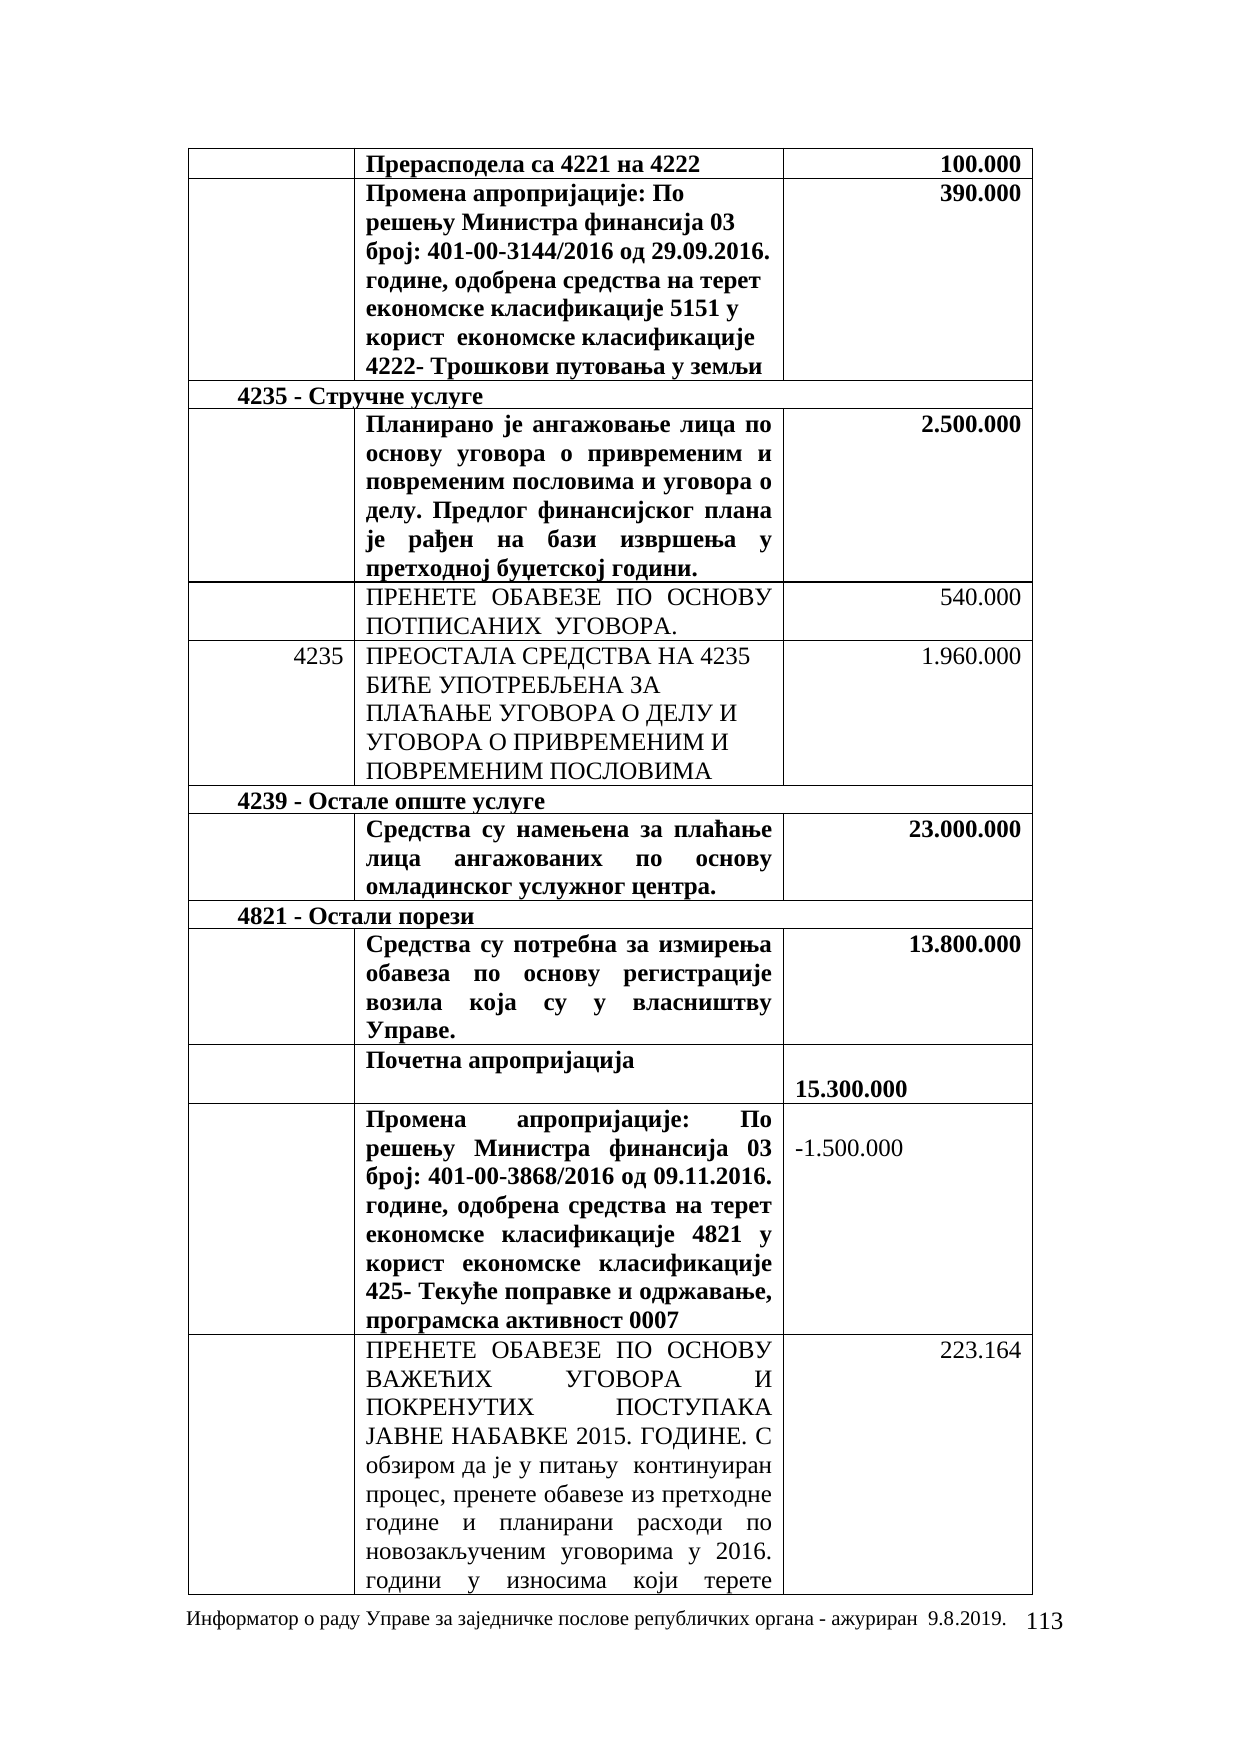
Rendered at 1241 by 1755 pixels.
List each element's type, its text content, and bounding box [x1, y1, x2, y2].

table_cell [1033, 148, 1074, 177]
table_cell 540.000 [784, 583, 1032, 640]
table_cell [189, 149, 354, 177]
table_cell Планирано је ангажовање лица по основу уговора о привременим и повременим пословима и уговора о делу. Предлог финансијског плана је рађен на бази извршења у претходној буџетској години. [355, 409, 783, 581]
table_cell ПРЕНЕТЕ ОБАВЕЗЕ ПО ОСНОВУ ВАЖЕЋИХ УГОВОРА И ПОКРЕНУТИХ ПОСТУПАКА ЈАВНЕ НАБАВКЕ 2015. ГОДИНЕ. С обзиром да је у питању континуиран процес, пренете обавезе из претходне године и планирани расходи по новозакљученим уговорима у 2016. години у износима који терете [355, 1335, 783, 1594]
table_cell 15.300.000 [784, 1045, 1032, 1103]
table_cell [1033, 928, 1074, 1044]
table_cell [1033, 380, 1074, 408]
table_cell [1033, 900, 1074, 928]
table_cell [189, 179, 354, 380]
table_cell Средства су намењена за плаћање лица ангажованих по основу омладинског услужног центра. [355, 814, 783, 900]
table_cell [189, 814, 354, 900]
table_cell [1033, 408, 1074, 581]
table_cell [1033, 785, 1074, 813]
table_cell 223.164 [784, 1335, 1032, 1594]
table_cell [189, 1104, 354, 1334]
table_cell Прерасподела са 4221 на 4222 [355, 149, 783, 177]
table_cell 1.960.000 [784, 641, 1032, 785]
table_cell Промена апропријације: По решењу Министра финансија 03 број: 401-00-3144/2016 од 29.09.2016. године, одобрена средства на терет економске класификације 5151 у корист економске класификације 4222- Трошкови путовања у земљи [355, 179, 783, 380]
table_cell [189, 1335, 354, 1594]
table_cell Средства су потребна за измирења обавеза по основу регистрације возила која су у власништву Управе. [355, 929, 783, 1044]
table_cell [1033, 813, 1074, 900]
table_cell 13.800.000 [784, 929, 1032, 1044]
table_cell 23.000.000 [784, 814, 1032, 900]
table_cell 4235 - Стручне услуге [189, 381, 1032, 408]
table_cell [189, 409, 354, 581]
table_cell Почетна апропријација [355, 1045, 783, 1103]
table_cell ПРЕОСТАЛА СРЕДСТВА НА 4235 БИЋЕ УПОТРЕБЉЕНА ЗА ПЛАЋАЊЕ УГОВОРА О ДЕЛУ И УГОВОРА О ПРИВРЕМЕНИМ И ПОВРЕМЕНИМ ПОСЛОВИМА [355, 641, 783, 785]
table_cell [189, 929, 354, 1044]
table_cell 100.000 [784, 149, 1032, 177]
table_cell ПРЕНЕТЕ ОБАВЕЗЕ ПО ОСНОВУ ПОТПИСАНИХ УГОВОРА. [355, 583, 783, 640]
table_cell 390.000 [784, 179, 1032, 380]
table_cell [189, 1045, 354, 1103]
table_cell 4821 - Остали порези [189, 901, 1032, 928]
table_cell Промена апропријације: По решењу Министра финансија 03 број: 401-00-3868/2016 од 09.11.2016. године, одобрена средства на терет економскe класификацијe 4821 у корист економске класификације 425- Текуће поправке и одржавање, програмска активност 0007 [355, 1104, 783, 1334]
table_cell [1033, 1103, 1074, 1334]
table_cell [1033, 1334, 1074, 1594]
table_cell 2.500.000 [784, 409, 1032, 581]
table_cell [1033, 178, 1074, 380]
table_cell [1033, 581, 1074, 640]
table_cell [1033, 640, 1074, 785]
table_cell -1.500.000 [784, 1104, 1032, 1334]
table_cell [1033, 1044, 1074, 1103]
table_cell 4235 [189, 641, 354, 785]
table_cell [189, 583, 354, 640]
table_cell 4239 - Остале опште услуге [189, 786, 1032, 813]
